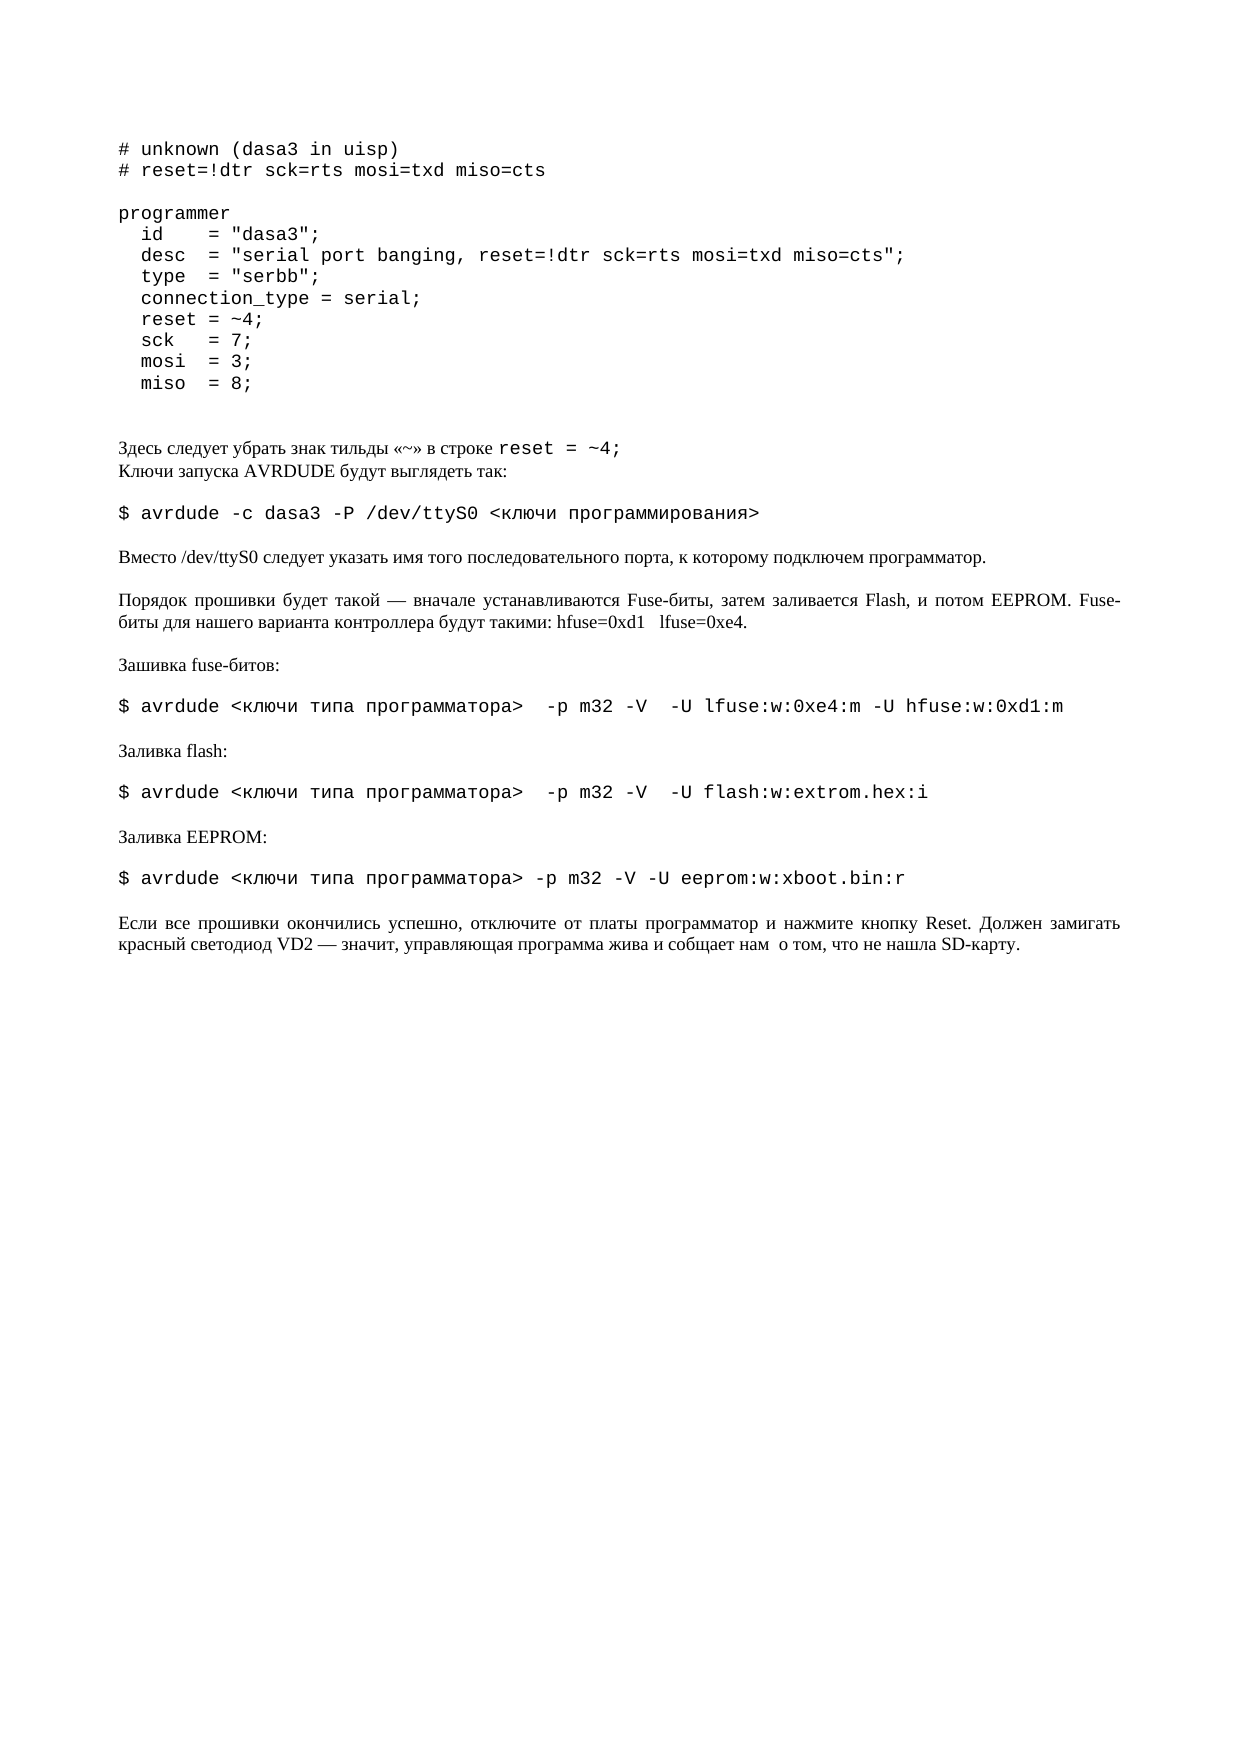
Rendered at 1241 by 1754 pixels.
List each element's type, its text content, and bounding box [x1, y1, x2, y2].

text mosi = 3; [118, 352, 1122, 373]
text Если все прошивки окончились успешно, отключите от платы программатор и нажмите кнопку Reset. Должен замигать красный светодиод VD2 — значит, управляющая программа жива и собщает нам о том, что не нашла SD-карту. [118, 912, 1122, 955]
text desc = "serial port banging, reset=!dtr sck=rts mosi=txd miso=cts"; [118, 246, 1122, 267]
text # reset=!dtr sck=rts mosi=txd miso=cts [118, 161, 1122, 182]
text Вместо /dev/ttyS0 следует указать имя того последовательного порта, к которому подключем программатор. [118, 546, 1122, 568]
text id = "dasa3"; [118, 225, 1122, 246]
text connection_type = serial; [118, 288, 1122, 310]
text Зашивка fuse-битов: [118, 654, 1122, 676]
text Порядок прошивки будет такой — вначале устанавливаются Fuse-биты, затем заливается Flash, и потом EEPROM. Fuse-биты для нашего варианта контроллера будут такими: hfuse=0xd1 lfuse=0xe4. [118, 589, 1122, 632]
text $ avrdude <ключи типа программатора> -p m32 -V -U eeprom:w:xboot.bin:r [118, 869, 1122, 890]
text type = "serbb"; [118, 267, 1122, 288]
text Заливка EEPROM: [118, 826, 1122, 847]
text Заливка flash: [118, 740, 1122, 761]
text reset = ~4; [118, 310, 1122, 331]
text Ключи запуска AVRDUDE будут выглядеть так: [118, 460, 1122, 482]
text # unknown (dasa3 in uisp) [118, 140, 1122, 161]
text $ avrdude -c dasa3 -P /dev/ttyS0 <ключи программирования> [118, 503, 1122, 525]
text miso = 8; [118, 373, 1122, 395]
text $ avrdude <ключи типа программатора> -p m32 -V -U lfuse:w:0xe4:m -U hfuse:w:0xd1:m [118, 697, 1122, 718]
text programmer [118, 203, 1122, 225]
text sck = 7; [118, 331, 1122, 352]
text $ avrdude <ключи типа программатора> -p m32 -V -U flash:w:extrom.hex:i [118, 783, 1122, 804]
text Здесь следует убрать знак тильды «~» в строке reset = ~4; [118, 437, 1122, 460]
